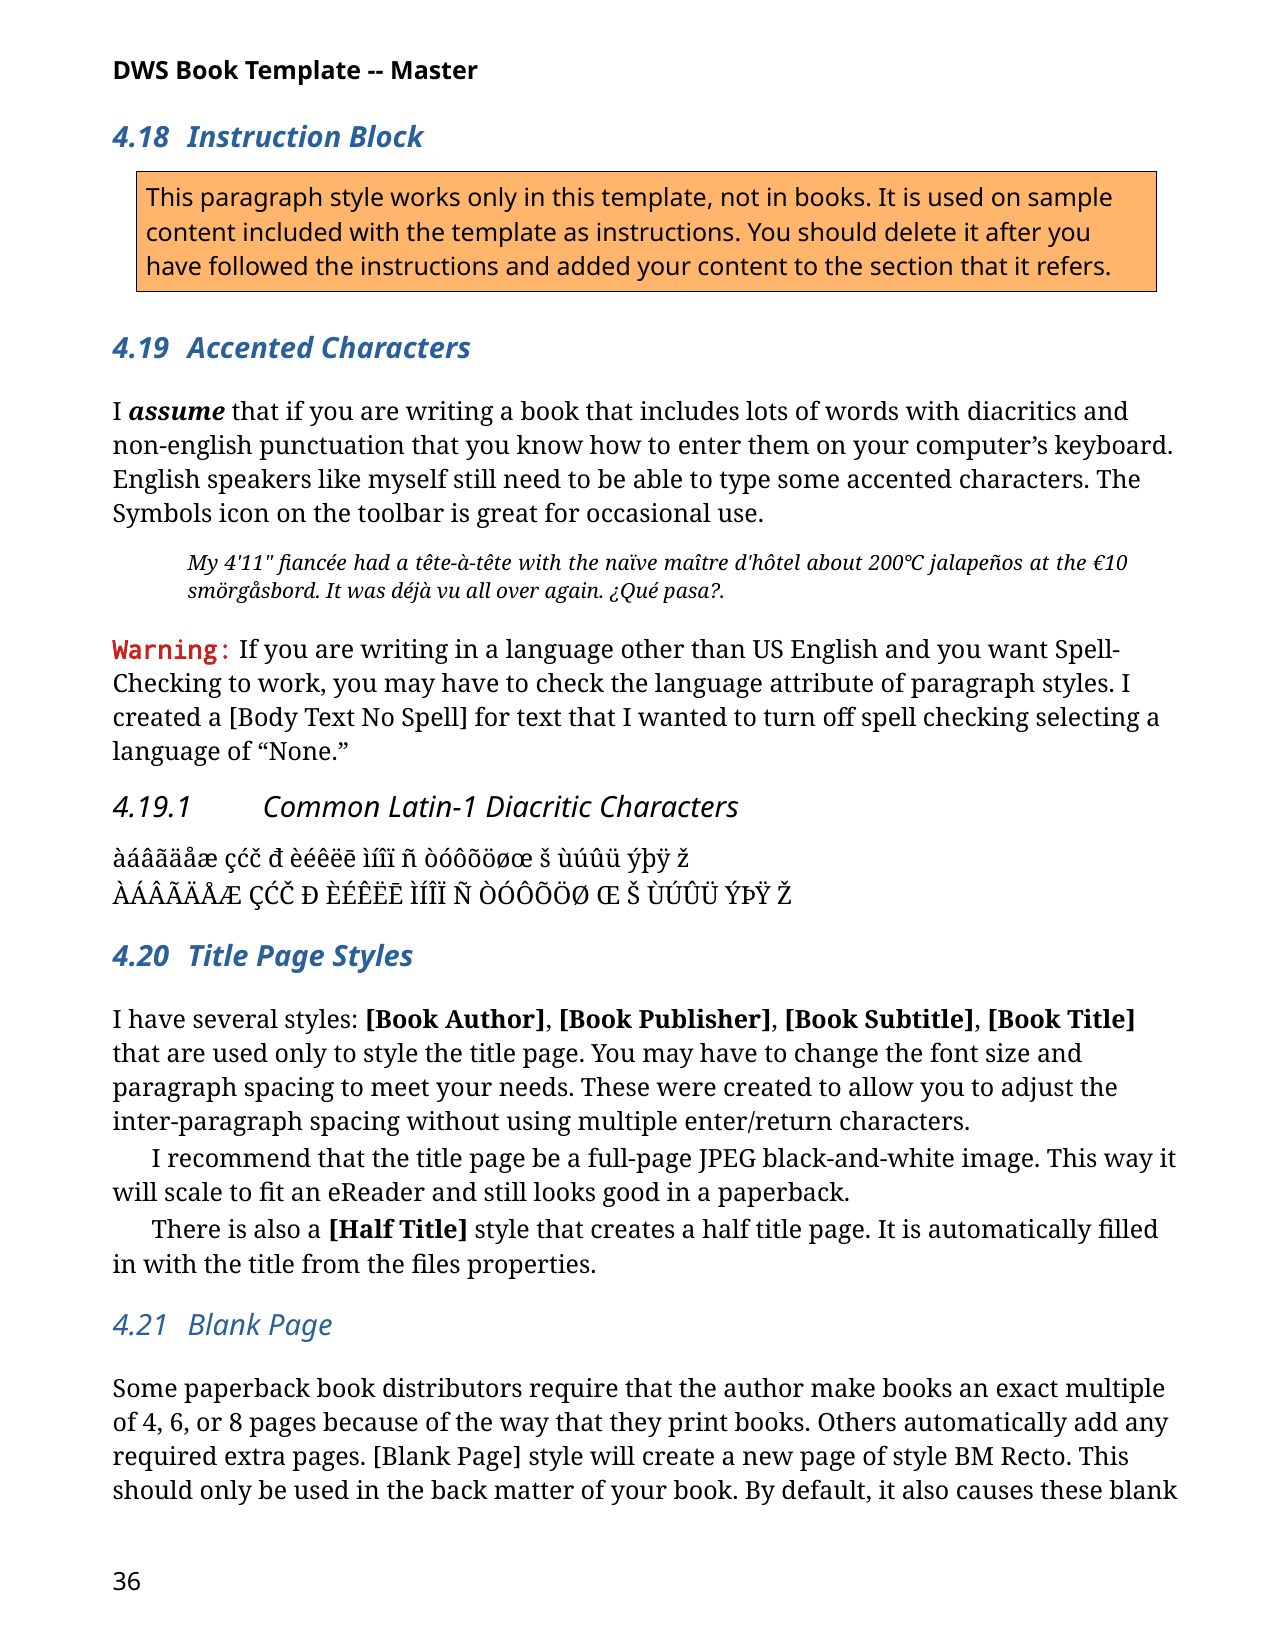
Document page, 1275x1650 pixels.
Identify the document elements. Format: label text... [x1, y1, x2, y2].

subtitle Common Latin-1 Diacritic Characters [112, 786, 1181, 826]
subtitle Accented Characters [112, 327, 1181, 367]
subtitle Instruction Block [112, 117, 1181, 156]
text My 4ʹ11ʺ fiancée had a tête-à-tête with the naïve maître d'hôtel about 200℃ jalapeños at the €10 smörgåsbord. It was déjà vu all over again. ¿Qué pasa?. [187, 548, 1132, 604]
text Some paperback book distributors require that the author make books an exact multiple of 4, 6, or 8 pages because of the way that they print books. Others automatically add any required extra pages. [Blank Page] style will create a new page of style BM Recto. This should only be used in the back matter of your book. By default, it also causes these blank [112, 1370, 1181, 1507]
text àáâãäåæ çćč đ èéêëē ìíîï ñ òóôõöøœ š ùúûü ýþÿ ž [112, 841, 1181, 874]
text I recommend that the title page be a full-page JPEG black-and-white image. This way it will scale to fit an eReader and still looks good in a paperback. [112, 1141, 1181, 1209]
text Warning: If you are writing in a language other than US English and you want Spell-Checking to work, you may have to check the language attribute of paragraph styles. I created a [Body Text No Spell] for text that I wanted to turn off spell checking selecting a language of “None.” [112, 632, 1181, 768]
subtitle Title Page Styles [112, 935, 1181, 975]
text I assume that if you are writing a book that includes lots of words with diacritics and non-english punctuation that you know how to enter them on your computer’s keyboard. English speakers like myself still need to be able to type some accented characters. The Symbols icon on the toolbar is great for occasional use. [112, 393, 1181, 530]
subtitle Blank Page [112, 1304, 1181, 1344]
text There is also a [Half Title] style that creates a half title page. It is automatically filled in with the title from the files properties. [112, 1212, 1181, 1280]
text This paragraph style works only in this template, not in books. It is used on sample content included with the template as instructions. You should delete it after you have followed the instructions and added your content to the section that it refers. [137, 172, 1156, 291]
text I have several styles: [Book Author], [Book Publisher], [Book Subtitle], [Book Title] that are used only to style the title page. You may have to change the font size and paragraph spacing to meet your needs. These were created to allow you to adjust the inter-paragraph spacing without using multiple enter/return characters. [112, 1002, 1181, 1138]
text ÀÁÂÃÄÅÆ ÇĆČ Đ ÈÉÊËĒ ÌÍÎÏ Ñ ÒÓÔÕÖØ Œ Š ÙÚÛÜ ÝÞŸ Ž [112, 878, 1181, 912]
